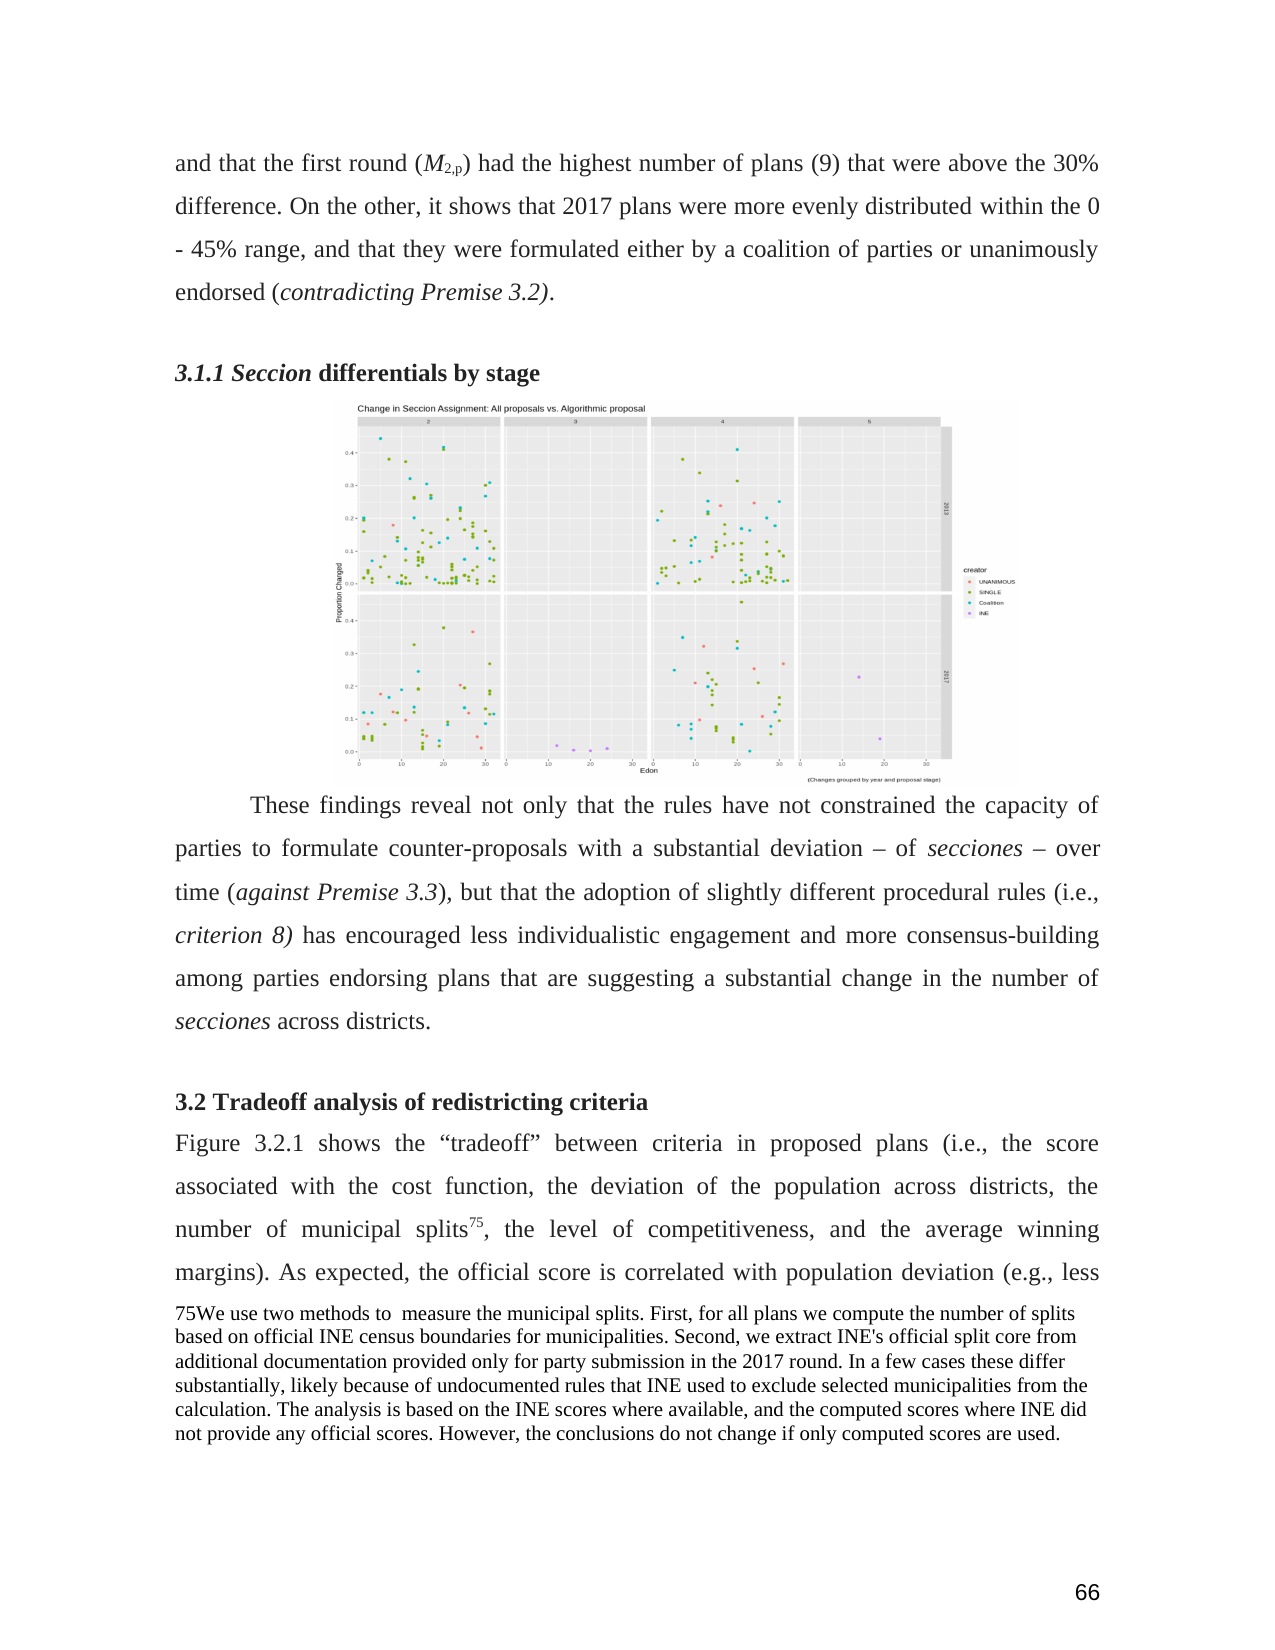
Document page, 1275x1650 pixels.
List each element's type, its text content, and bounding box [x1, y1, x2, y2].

subtitle 3.1.1 Seccion differentials by stage [175, 358, 1100, 387]
picture [330, 399, 1020, 787]
text Figure 3.2.1 shows the “tradeoff” between criteria in proposed plans (i.e., the score associated with the cost function, the deviation of the population across districts, the number of municipal splits, the level of competitiveness, and the average winning margins). As expected, the official score is correlated with population deviation (e.g., less [175, 1128, 1100, 1286]
text and that the first round (M2,p) had the highest number of plans (9) that were above the 30% difference. On the other, it shows that 2017 plans were more evenly distributed within the 0 - 45% range, and that they were formulated either by a coalition of parties or unanimously endorsed (contradicting Premise 3.2). [175, 148, 1100, 306]
text We use two methods to measure the municipal splits. First, for all plans we compute the number of splits based on official INE census boundaries for municipalities. Second, we extract INE's official split core from additional documentation provided only for party submission in the 2017 round. In a few cases these differ substantially, likely because of undocumented rules that INE used to exclude selected municipalities from the calculation. The analysis is based on the INE scores where available, and the computed scores where INE did not provide any official scores. However, the conclusions do not change if only computed scores are used. [175, 1300, 1100, 1445]
text These findings reveal not only that the rules have not constrained the capacity of parties to formulate counter-proposals with a substantial deviation – of secciones – over time (against Premise 3.3), but that the adoption of slightly different procedural rules (i.e., criterion 8) has encouraged less individualistic engagement and more consensus-building among parties endorsing plans that are suggesting a substantial change in the number of secciones across districts. [175, 790, 1100, 1035]
subtitle 3.2 Tradeoff analysis of redistricting criteria [175, 1087, 1100, 1115]
